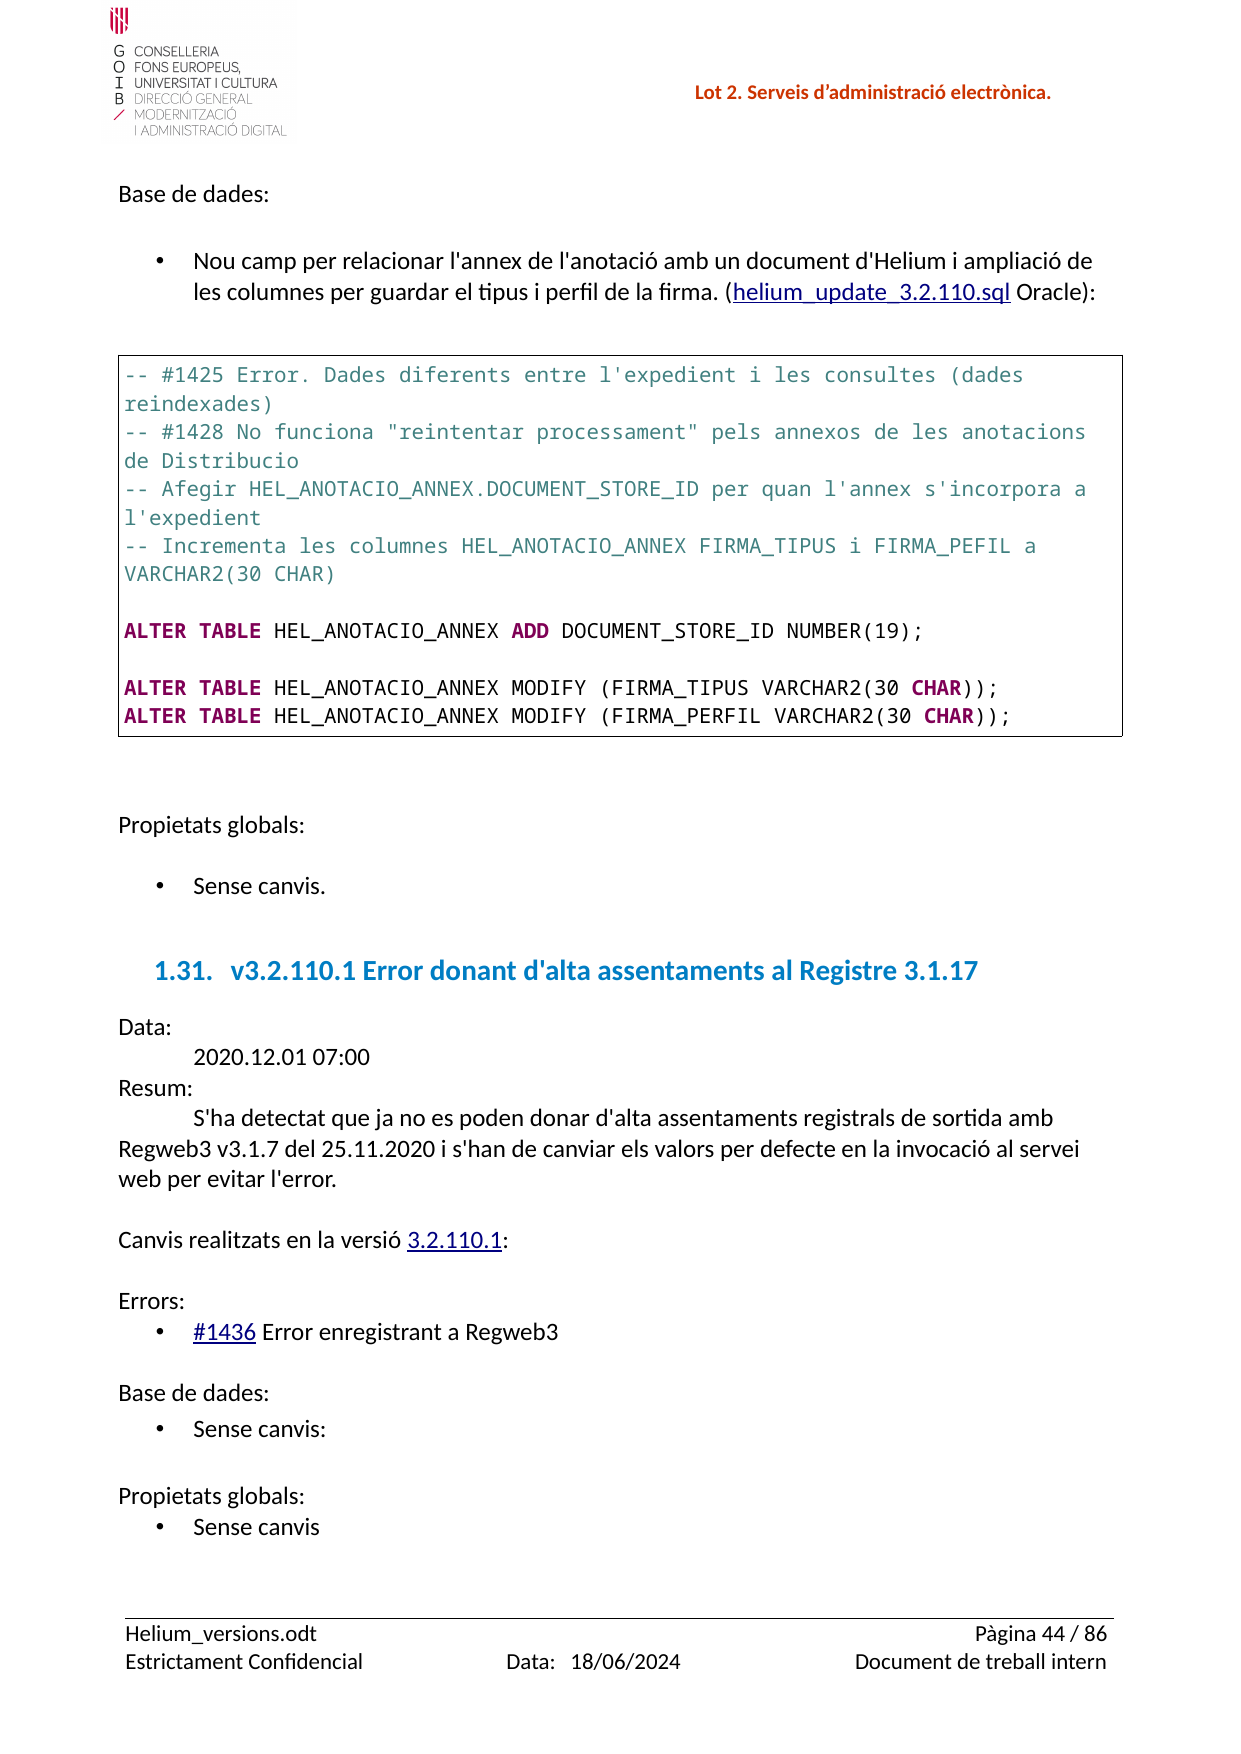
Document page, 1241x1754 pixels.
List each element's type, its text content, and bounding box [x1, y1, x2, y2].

text Propietats globals: [118, 809, 1122, 839]
text Base de dades: [118, 178, 1122, 209]
text Propietats globals: [118, 1481, 1122, 1511]
list #1436 Error enregistrant a Regweb3 [156, 1316, 1122, 1347]
text Resum: [118, 1072, 1122, 1102]
list Nou camp per relacionar l'annex de l'anotació amb un document d'Helium i ampliació de les columnes per guardar el tipus i perfil de la firma. (helium_update_3.2.110.sql Oracle): [156, 245, 1122, 306]
list Sense canvis [156, 1511, 1122, 1542]
text Errors: [118, 1286, 1122, 1316]
text Canvis realitzats en la versió 3.2.110.1: [118, 1224, 1122, 1255]
table_header -- #1425 Error. Dades diferents entre l'expedient i les consultes (dades reindexades) -- #1428 No funciona "reintentar processament" pels annexos de les anotacions de Distribucio -- Afegir HEL_ANOTACIO_ANNEX.DOCUMENT_STORE_ID per quan l'annex s'incorpora a l'expedient -- Incrementa les columnes HEL_ANOTACIO_ANNEX FIRMA_TIPUS i FIRMA_PEFIL a VARCHAR2(30 CHAR) ALTER TABLE HEL_ANOTACIO_ANNEX ADD DOCUMENT_STORE_ID NUMBER(19); ALTER TABLE HEL_ANOTACIO_ANNEX MODIFY (FIRMA_TIPUS VARCHAR2(30 CHAR)); ALTER TABLE HEL_ANOTACIO_ANNEX MODIFY (FIRMA_PERFIL VARCHAR2(30 CHAR)); [119, 356, 1122, 736]
text Data: [118, 1011, 1122, 1041]
picture [100, 0, 297, 144]
list Sense canvis. [156, 870, 1122, 900]
text S'ha detectat que ja no es poden donar d'alta assentaments registrals de sortida amb Regweb3 v3.1.7 del 25.11.2020 i s'han de canviar els valors per defecte en la invocació al servei web per evitar l'error. [118, 1102, 1122, 1194]
text 2020.12.01 07:00 [118, 1041, 1122, 1072]
subtitle v3.2.110.1 Error donant d'alta assentaments al Registre 3.1.17 [153, 952, 1122, 987]
text Base de dades: [118, 1377, 1122, 1408]
list Sense canvis: [156, 1413, 1122, 1444]
